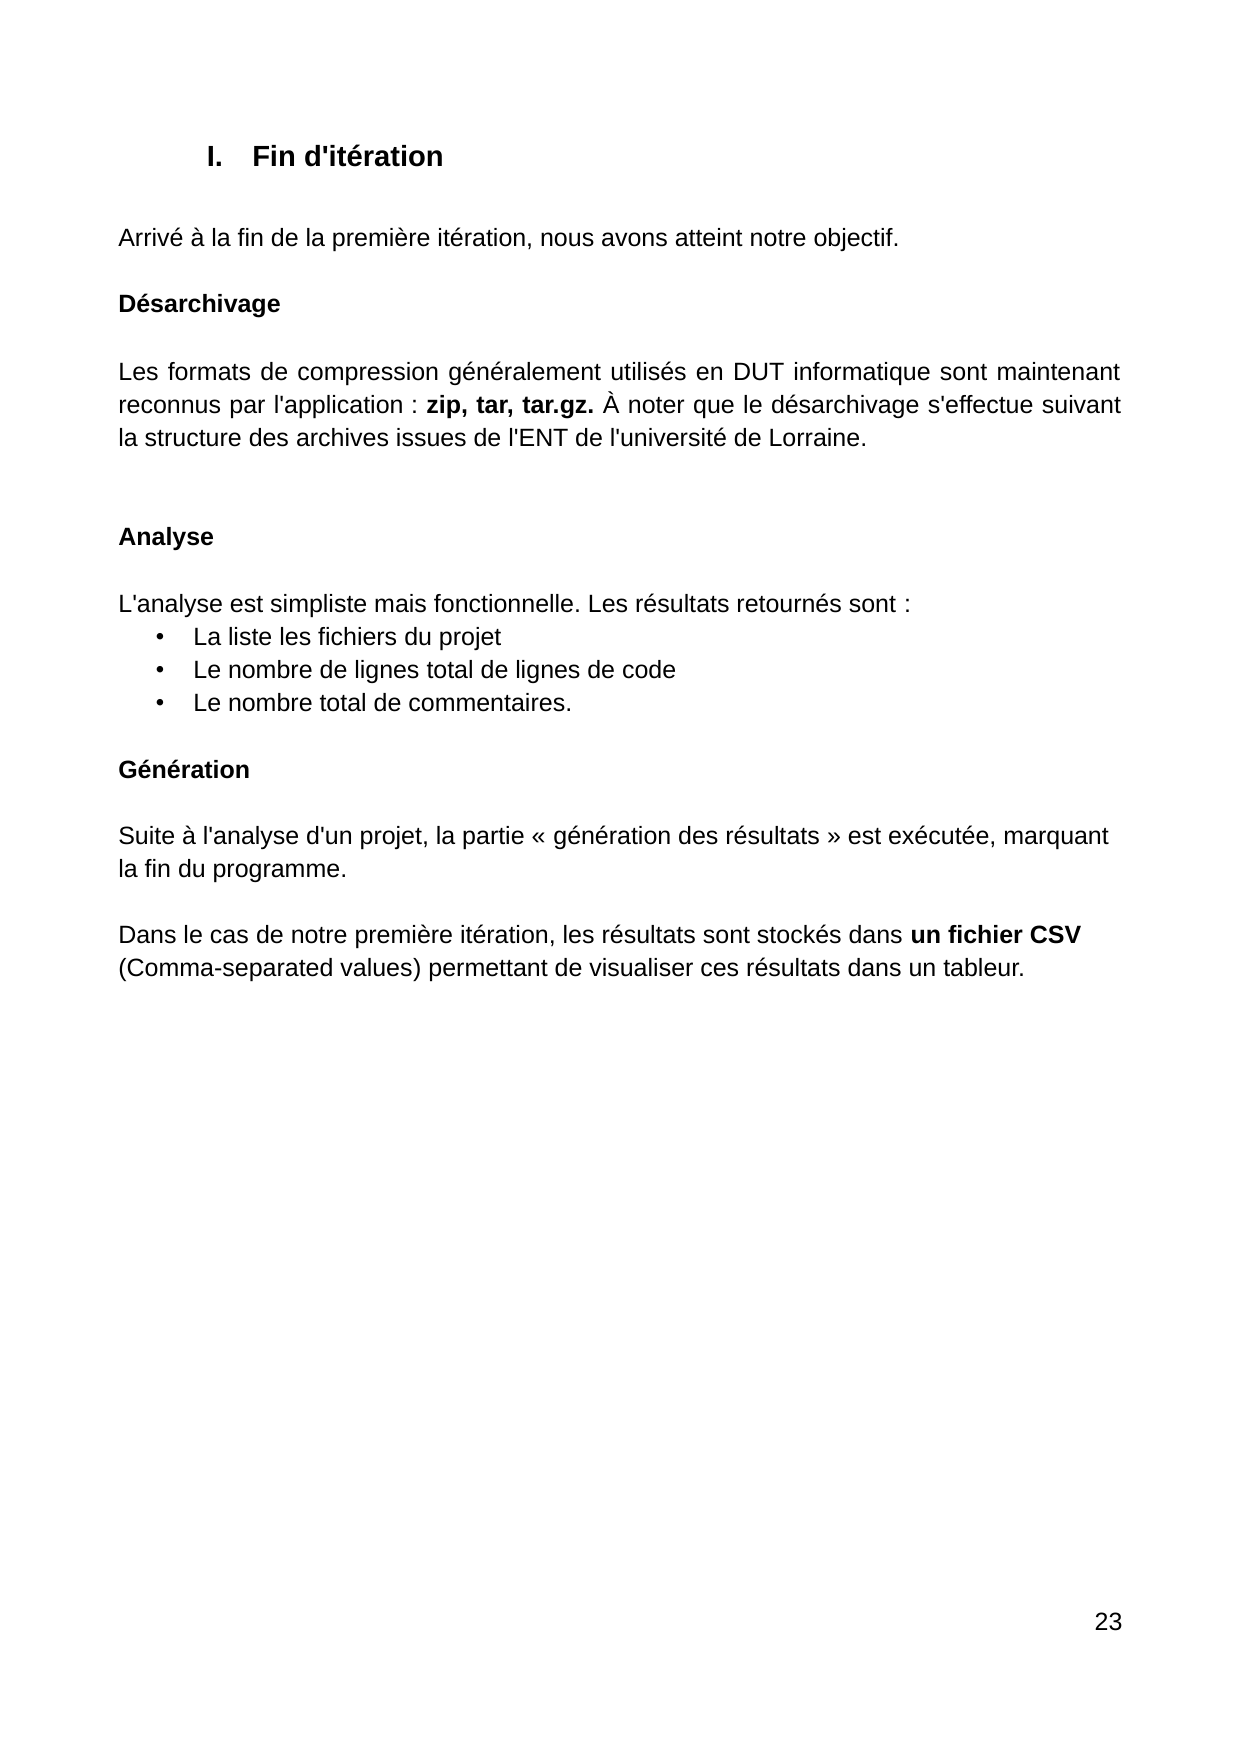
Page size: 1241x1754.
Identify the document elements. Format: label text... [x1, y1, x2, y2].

text L'analyse est simpliste mais fonctionnelle. Les résultats retournés sont : [118, 589, 1122, 618]
list Désarchivage [118, 289, 1122, 318]
list Le nombre total de commentaires. [156, 688, 1122, 717]
subtitle Fin d'itération [178, 139, 1122, 172]
text Suite à l'analyse d'un projet, la partie « génération des résultats » est exécutée, marquant la fin du programme. [118, 821, 1122, 915]
list Le nombre de lignes total de lignes de code [156, 655, 1122, 684]
text Dans le cas de notre première itération, les résultats sont stockés dans un fichier CSV (Comma-separated values) permettant de visualiser ces résultats dans un tableur. [118, 920, 1122, 981]
list La liste les fichiers du projet [156, 622, 1122, 651]
text Arrivé à la fin de la première itération, nous avons atteint notre objectif. [118, 223, 1122, 252]
text Analyse [118, 522, 1122, 550]
text Les formats de compression généralement utilisés en DUT informatique sont maintenant reconnus par l'application : zip, tar, tar.gz. À noter que le désarchivage s'effectue suivant la structure des archives issues de l'ENT de l'université de Lorraine. [118, 357, 1122, 451]
text Génération [118, 722, 1122, 783]
